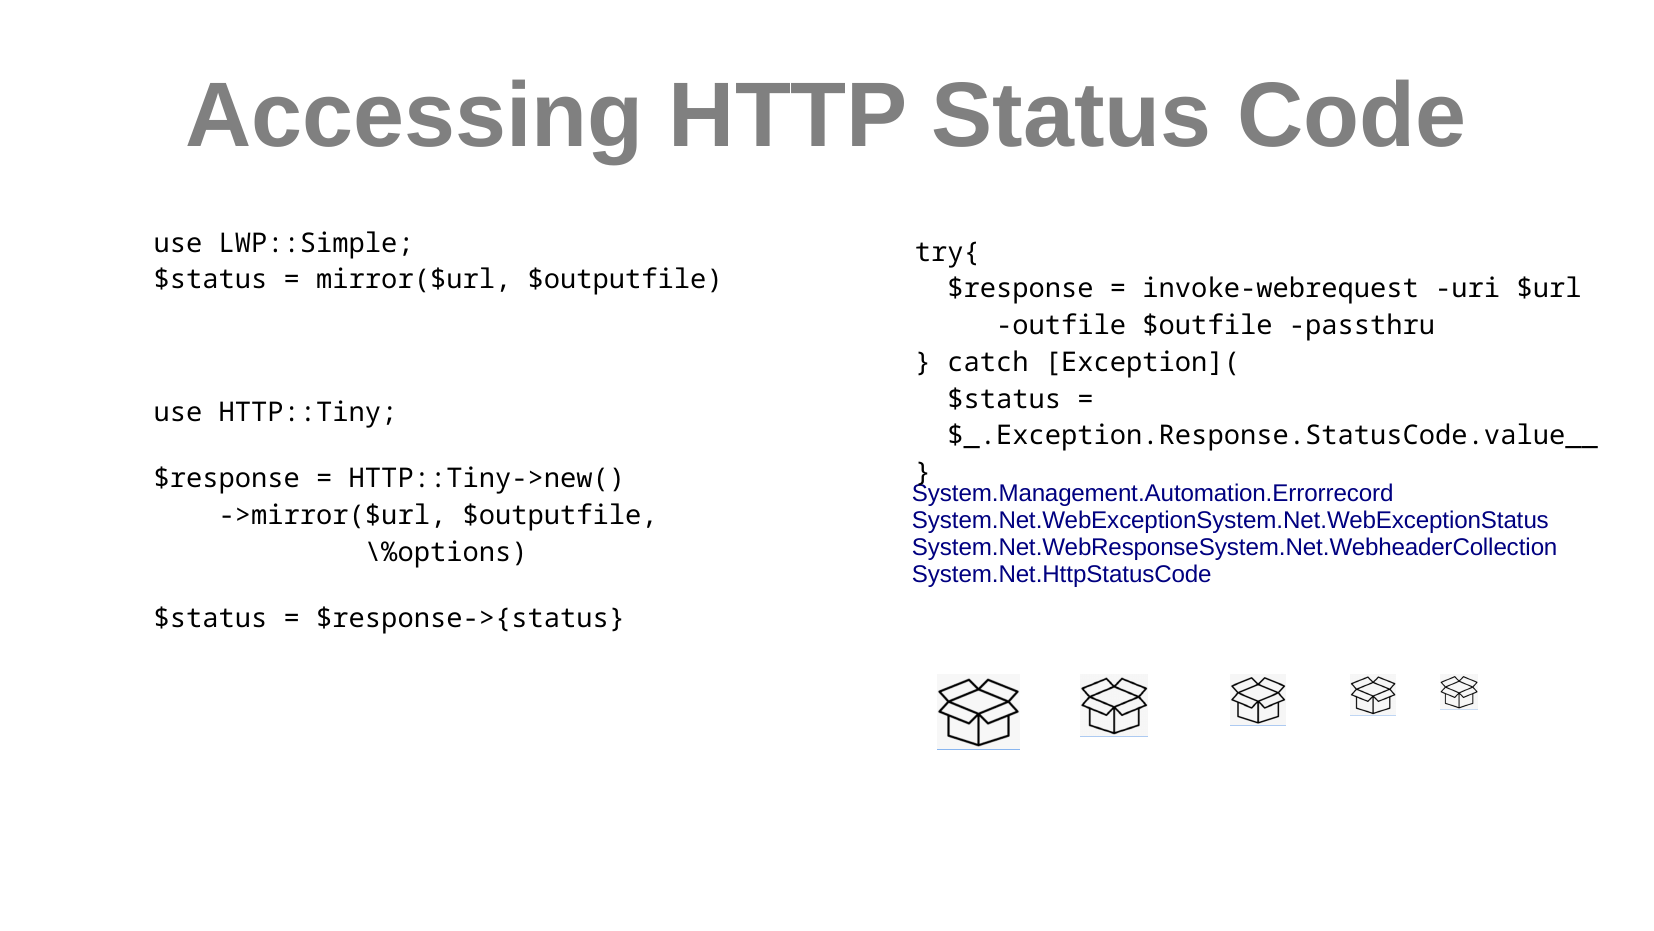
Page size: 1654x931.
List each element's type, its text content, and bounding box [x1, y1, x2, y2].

text_box try{ $response = invoke-webrequest -uri $url -outfile $outfile -passthru } catch [Exception]( $status = $_.Exception.Response.StatusCode.value__ } [900, 225, 1651, 459]
picture [1230, 674, 1286, 727]
picture [1080, 674, 1148, 737]
picture [937, 674, 1020, 751]
title Accessing HTTP Status Code [82, 37, 1571, 193]
list use LWP::Simple; $status = mirror($url, $outputfile) use HTTP::Tiny; $response = HTTP::Tiny->new() ->mirror($url, $outputfile, \%options) $status = $response->{status} [82, 223, 809, 638]
list System.Management.Automation.Errorrecord System.Net.WebExceptionSystem.Net.WebExceptionStatusSystem.Net.WebResponseSystem.Net.WebheaderCollectionSystem.Net.HttpStatusCode [848, 480, 1576, 676]
picture [1350, 674, 1396, 716]
picture [1440, 674, 1478, 710]
